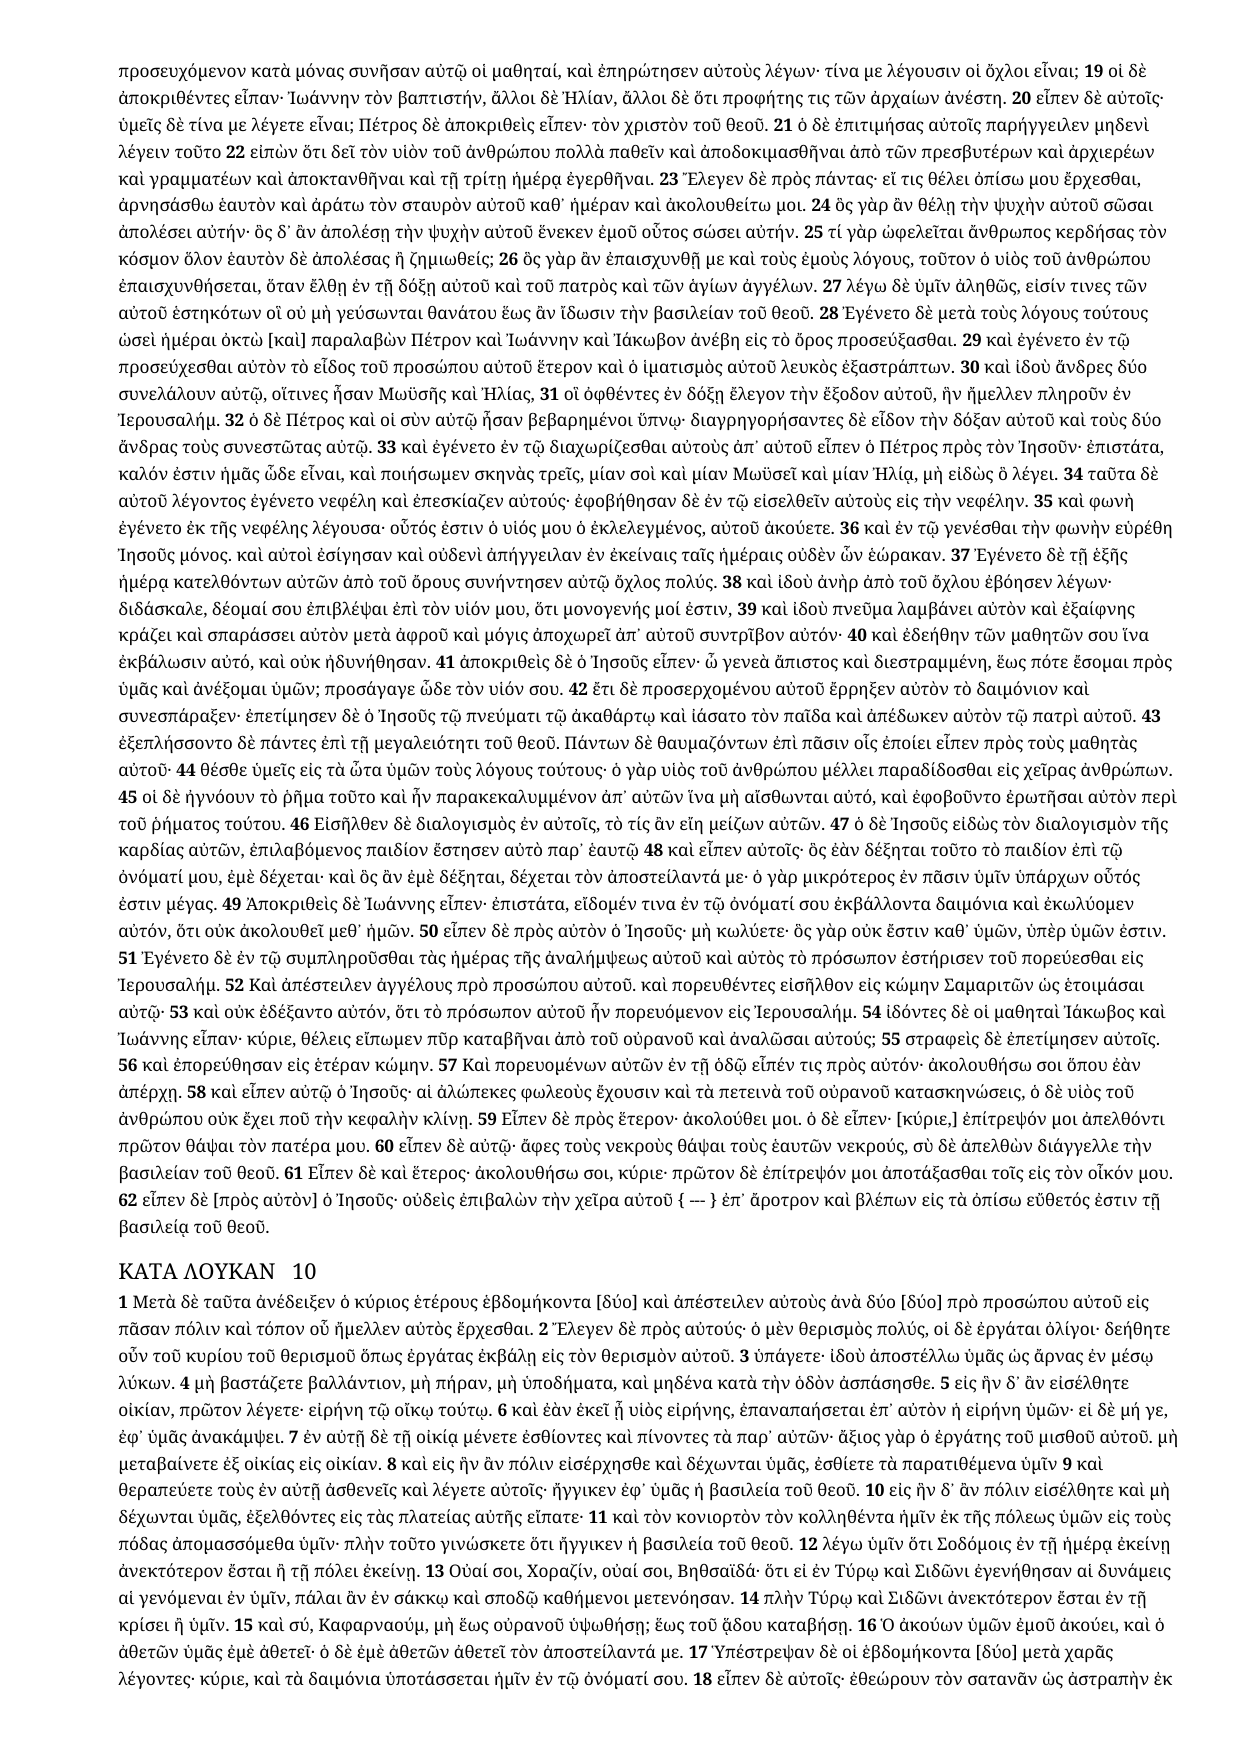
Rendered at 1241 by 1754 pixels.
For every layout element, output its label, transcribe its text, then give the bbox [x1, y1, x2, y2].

text ΚΑΤΑ ΛΟΥΚΑΝ 10 [118, 1256, 1181, 1286]
text 1 Μετὰ δὲ ταῦτα ἀνέδειξεν ὁ κύριος ἑτέρους ἑβδομήκοντα [δύο] καὶ ἀπέστειλεν αὐτοὺς ἀνὰ δύο [δύο] πρὸ προσώπου αὐτοῦ εἰς πᾶσαν πόλιν καὶ τόπον οὗ ἤμελλεν αὐτὸς ἔρχεσθαι. 2 Ἔλεγεν δὲ πρὸς αὐτούς· ὁ μὲν θερισμὸς πολύς, οἱ δὲ ἐργάται ὀλίγοι· δεήθητε οὖν τοῦ κυρίου τοῦ θερισμοῦ ὅπως ἐργάτας ἐκβάλῃ εἰς τὸν θερισμὸν αὐτοῦ. 3 ὑπάγετε· ἰδοὺ ἀποστέλλω ὑμᾶς ὡς ἄρνας ἐν μέσῳ λύκων. 4 μὴ βαστάζετε βαλλάντιον, μὴ πήραν, μὴ ὑποδήματα, καὶ μηδένα κατὰ τὴν ὁδὸν ἀσπάσησθε. 5 εἰς ἣν δ᾽ ἂν εἰσέλθητε οἰκίαν, πρῶτον λέγετε· εἰρήνη τῷ οἴκῳ τούτῳ. 6 καὶ ἐὰν ἐκεῖ ᾖ υἱὸς εἰρήνης, ἐπαναπαήσεται ἐπ᾽ αὐτὸν ἡ εἰρήνη ὑμῶν· εἰ δὲ μή γε, ἐφ᾽ ὑμᾶς ἀνακάμψει. 7 ἐν αὐτῇ δὲ τῇ οἰκίᾳ μένετε ἐσθίοντες καὶ πίνοντες τὰ παρ᾽ αὐτῶν· ἄξιος γὰρ ὁ ἐργάτης τοῦ μισθοῦ αὐτοῦ. μὴ μεταβαίνετε ἐξ οἰκίας εἰς οἰκίαν. 8 καὶ εἰς ἣν ἂν πόλιν εἰσέρχησθε καὶ δέχωνται ὑμᾶς, ἐσθίετε τὰ παρατιθέμενα ὑμῖν 9 καὶ θεραπεύετε τοὺς ἐν αὐτῇ ἀσθενεῖς καὶ λέγετε αὐτοῖς· ἤγγικεν ἐφ᾽ ὑμᾶς ἡ βασιλεία τοῦ θεοῦ. 10 εἰς ἣν δ᾽ ἂν πόλιν εἰσέλθητε καὶ μὴ δέχωνται ὑμᾶς, ἐξελθόντες εἰς τὰς πλατείας αὐτῆς εἴπατε· 11 καὶ τὸν κονιορτὸν τὸν κολληθέντα ἡμῖν ἐκ τῆς πόλεως ὑμῶν εἰς τοὺς πόδας ἀπομασσόμεθα ὑμῖν· πλὴν τοῦτο γινώσκετε ὅτι ἤγγικεν ἡ βασιλεία τοῦ θεοῦ. 12 λέγω ὑμῖν ὅτι Σοδόμοις ἐν τῇ ἡμέρᾳ ἐκείνῃ ἀνεκτότερον ἔσται ἢ τῇ πόλει ἐκείνῃ. 13 Οὐαί σοι, Χοραζίν, οὐαί σοι, Βηθσαϊδά· ὅτι εἰ ἐν Τύρῳ καὶ Σιδῶνι ἐγενήθησαν αἱ δυνάμεις αἱ γενόμεναι ἐν ὑμῖν, πάλαι ἂν ἐν σάκκῳ καὶ σποδῷ καθήμενοι μετενόησαν. 14 πλὴν Τύρῳ καὶ Σιδῶνι ἀνεκτότερον ἔσται ἐν τῇ κρίσει ἢ ὑμῖν. 15 καὶ σύ, Καφαρναούμ, μὴ ἕως οὐρανοῦ ὑψωθήσῃ; ἕως τοῦ ᾅδου καταβήσῃ. 16 Ὁ ἀκούων ὑμῶν ἐμοῦ ἀκούει, καὶ ὁ ἀθετῶν ὑμᾶς ἐμὲ ἀθετεῖ· ὁ δὲ ἐμὲ ἀθετῶν ἀθετεῖ τὸν ἀποστείλαντά με. 17 Ὑπέστρεψαν δὲ οἱ ἑβδομήκοντα [δύο] μετὰ χαρᾶς λέγοντες· κύριε, καὶ τὰ δαιμόνια ὑποτάσσεται ἡμῖν ἐν τῷ ὀνόματί σου. 18 εἶπεν δὲ αὐτοῖς· ἐθεώρουν τὸν σατανᾶν ὡς ἀστραπὴν ἐκ [118, 1290, 1181, 1690]
text προσευχόμενον κατὰ μόνας συνῆσαν αὐτῷ οἱ μαθηταί, καὶ ἐπηρώτησεν αὐτοὺς λέγων· τίνα με λέγουσιν οἱ ὄχλοι εἶναι; 19 οἱ δὲ ἀποκριθέντες εἶπαν· Ἰωάννην τὸν βαπτιστήν, ἄλλοι δὲ Ἠλίαν, ἄλλοι δὲ ὅτι προφήτης τις τῶν ἀρχαίων ἀνέστη. 20 εἶπεν δὲ αὐτοῖς· ὑμεῖς δὲ τίνα με λέγετε εἶναι; Πέτρος δὲ ἀποκριθεὶς εἶπεν· τὸν χριστὸν τοῦ θεοῦ. 21 ὁ δὲ ἐπιτιμήσας αὐτοῖς παρήγγειλεν μηδενὶ λέγειν τοῦτο 22 εἰπὼν ὅτι δεῖ τὸν υἱὸν τοῦ ἀνθρώπου πολλὰ παθεῖν καὶ ἀποδοκιμασθῆναι ἀπὸ τῶν πρεσβυτέρων καὶ ἀρχιερέων καὶ γραμματέων καὶ ἀποκτανθῆναι καὶ τῇ τρίτῃ ἡμέρᾳ ἐγερθῆναι. 23 Ἔλεγεν δὲ πρὸς πάντας· εἴ τις θέλει ὀπίσω μου ἔρχεσθαι, ἀρνησάσθω ἑαυτὸν καὶ ἀράτω τὸν σταυρὸν αὐτοῦ καθ᾽ ἡμέραν καὶ ἀκολουθείτω μοι. 24 ὃς γὰρ ἂν θέλῃ τὴν ψυχὴν αὐτοῦ σῶσαι ἀπολέσει αὐτήν· ὃς δ᾽ ἂν ἀπολέσῃ τὴν ψυχὴν αὐτοῦ ἕνεκεν ἐμοῦ οὗτος σώσει αὐτήν. 25 τί γὰρ ὠφελεῖται ἄνθρωπος κερδήσας τὸν κόσμον ὅλον ἑαυτὸν δὲ ἀπολέσας ἢ ζημιωθείς; 26 ὃς γὰρ ἂν ἐπαισχυνθῇ με καὶ τοὺς ἐμοὺς λόγους, τοῦτον ὁ υἱὸς τοῦ ἀνθρώπου ἐπαισχυνθήσεται, ὅταν ἔλθῃ ἐν τῇ δόξῃ αὐτοῦ καὶ τοῦ πατρὸς καὶ τῶν ἁγίων ἀγγέλων. 27 λέγω δὲ ὑμῖν ἀληθῶς, εἰσίν τινες τῶν αὐτοῦ ἑστηκότων οἳ οὐ μὴ γεύσωνται θανάτου ἕως ἂν ἴδωσιν τὴν βασιλείαν τοῦ θεοῦ. 28 Ἐγένετο δὲ μετὰ τοὺς λόγους τούτους ὡσεὶ ἡμέραι ὀκτὼ [καὶ] παραλαβὼν Πέτρον καὶ Ἰωάννην καὶ Ἰάκωβον ἀνέβη εἰς τὸ ὄρος προσεύξασθαι. 29 καὶ ἐγένετο ἐν τῷ προσεύχεσθαι αὐτὸν τὸ εἶδος τοῦ προσώπου αὐτοῦ ἕτερον καὶ ὁ ἱματισμὸς αὐτοῦ λευκὸς ἐξαστράπτων. 30 καὶ ἰδοὺ ἄνδρες δύο συνελάλουν αὐτῷ, οἵτινες ἦσαν Μωϋσῆς καὶ Ἠλίας, 31 οἳ ὀφθέντες ἐν δόξῃ ἔλεγον τὴν ἔξοδον αὐτοῦ, ἣν ἤμελλεν πληροῦν ἐν Ἰερουσαλήμ. 32 ὁ δὲ Πέτρος καὶ οἱ σὺν αὐτῷ ἦσαν βεβαρημένοι ὕπνῳ· διαγρηγορήσαντες δὲ εἶδον τὴν δόξαν αὐτοῦ καὶ τοὺς δύο ἄνδρας τοὺς συνεστῶτας αὐτῷ. 33 καὶ ἐγένετο ἐν τῷ διαχωρίζεσθαι αὐτοὺς ἀπ᾽ αὐτοῦ εἶπεν ὁ Πέτρος πρὸς τὸν Ἰησοῦν· ἐπιστάτα, καλόν ἐστιν ἡμᾶς ὧδε εἶναι, καὶ ποιήσωμεν σκηνὰς τρεῖς, μίαν σοὶ καὶ μίαν Μωϋσεῖ καὶ μίαν Ἠλίᾳ, μὴ εἰδὼς ὃ λέγει. 34 ταῦτα δὲ αὐτοῦ λέγοντος ἐγένετο νεφέλη καὶ ἐπεσκίαζεν αὐτούς· ἐφοβήθησαν δὲ ἐν τῷ εἰσελθεῖν αὐτοὺς εἰς τὴν νεφέλην. 35 καὶ φωνὴ ἐγένετο ἐκ τῆς νεφέλης λέγουσα· οὗτός ἐστιν ὁ υἱός μου ὁ ἐκλελεγμένος, αὐτοῦ ἀκούετε. 36 καὶ ἐν τῷ γενέσθαι τὴν φωνὴν εὑρέθη Ἰησοῦς μόνος. καὶ αὐτοὶ ἐσίγησαν καὶ οὐδενὶ ἀπήγγειλαν ἐν ἐκείναις ταῖς ἡμέραις οὐδὲν ὧν ἑώρακαν. 37 Ἐγένετο δὲ τῇ ἑξῆς ἡμέρᾳ κατελθόντων αὐτῶν ἀπὸ τοῦ ὄρους συνήντησεν αὐτῷ ὄχλος πολύς. 38 καὶ ἰδοὺ ἀνὴρ ἀπὸ τοῦ ὄχλου ἐβόησεν λέγων· διδάσκαλε, δέομαί σου ἐπιβλέψαι ἐπὶ τὸν υἱόν μου, ὅτι μονογενής μοί ἐστιν, 39 καὶ ἰδοὺ πνεῦμα λαμβάνει αὐτὸν καὶ ἐξαίφνης κράζει καὶ σπαράσσει αὐτὸν μετὰ ἀφροῦ καὶ μόγις ἀποχωρεῖ ἀπ᾽ αὐτοῦ συντρῖβον αὐτόν· 40 καὶ ἐδεήθην τῶν μαθητῶν σου ἵνα ἐκβάλωσιν αὐτό, καὶ οὐκ ἠδυνήθησαν. 41 ἀποκριθεὶς δὲ ὁ Ἰησοῦς εἶπεν· ὦ γενεὰ ἄπιστος καὶ διεστραμμένη, ἕως πότε ἔσομαι πρὸς ὑμᾶς καὶ ἀνέξομαι ὑμῶν; προσάγαγε ὧδε τὸν υἱόν σου. 42 ἔτι δὲ προσερχομένου αὐτοῦ ἔρρηξεν αὐτὸν τὸ δαιμόνιον καὶ συνεσπάραξεν· ἐπετίμησεν δὲ ὁ Ἰησοῦς τῷ πνεύματι τῷ ἀκαθάρτῳ καὶ ἰάσατο τὸν παῖδα καὶ ἀπέδωκεν αὐτὸν τῷ πατρὶ αὐτοῦ. 43 ἐξεπλήσσοντο δὲ πάντες ἐπὶ τῇ μεγαλειότητι τοῦ θεοῦ. Πάντων δὲ θαυμαζόντων ἐπὶ πᾶσιν οἷς ἐποίει εἶπεν πρὸς τοὺς μαθητὰς αὐτοῦ· 44 θέσθε ὑμεῖς εἰς τὰ ὦτα ὑμῶν τοὺς λόγους τούτους· ὁ γὰρ υἱὸς τοῦ ἀνθρώπου μέλλει παραδίδοσθαι εἰς χεῖρας ἀνθρώπων. 45 οἱ δὲ ἠγνόουν τὸ ῥῆμα τοῦτο καὶ ἦν παρακεκαλυμμένον ἀπ᾽ αὐτῶν ἵνα μὴ αἴσθωνται αὐτό, καὶ ἐφοβοῦντο ἐρωτῆσαι αὐτὸν περὶ τοῦ ῥήματος τούτου. 46 Εἰσῆλθεν δὲ διαλογισμὸς ἐν αὐτοῖς, τὸ τίς ἂν εἴη μείζων αὐτῶν. 47 ὁ δὲ Ἰησοῦς εἰδὼς τὸν διαλογισμὸν τῆς καρδίας αὐτῶν, ἐπιλαβόμενος παιδίον ἔστησεν αὐτὸ παρ᾽ ἑαυτῷ 48 καὶ εἶπεν αὐτοῖς· ὃς ἐὰν δέξηται τοῦτο τὸ παιδίον ἐπὶ τῷ ὀνόματί μου, ἐμὲ δέχεται· καὶ ὃς ἂν ἐμὲ δέξηται, δέχεται τὸν ἀποστείλαντά με· ὁ γὰρ μικρότερος ἐν πᾶσιν ὑμῖν ὑπάρχων οὗτός ἐστιν μέγας. 49 Ἀποκριθεὶς δὲ Ἰωάννης εἶπεν· ἐπιστάτα, εἴδομέν τινα ἐν τῷ ὀνόματί σου ἐκβάλλοντα δαιμόνια καὶ ἐκωλύομεν αὐτόν, ὅτι οὐκ ἀκολουθεῖ μεθ᾽ ἡμῶν. 50 εἶπεν δὲ πρὸς αὐτὸν ὁ Ἰησοῦς· μὴ κωλύετε· ὃς γὰρ οὐκ ἔστιν καθ᾽ ὑμῶν, ὑπὲρ ὑμῶν ἐστιν. 51 Ἐγένετο δὲ ἐν τῷ συμπληροῦσθαι τὰς ἡμέρας τῆς ἀναλήμψεως αὐτοῦ καὶ αὐτὸς τὸ πρόσωπον ἐστήρισεν τοῦ πορεύεσθαι εἰς Ἰερουσαλήμ. 52 Καὶ ἀπέστειλεν ἀγγέλους πρὸ προσώπου αὐτοῦ. καὶ πορευθέντες εἰσῆλθον εἰς κώμην Σαμαριτῶν ὡς ἑτοιμάσαι αὐτῷ· 53 καὶ οὐκ ἐδέξαντο αὐτόν, ὅτι τὸ πρόσωπον αὐτοῦ ἦν πορευόμενον εἰς Ἰερουσαλήμ. 54 ἰδόντες δὲ οἱ μαθηταὶ Ἰάκωβος καὶ Ἰωάννης εἶπαν· κύριε, θέλεις εἴπωμεν πῦρ καταβῆναι ἀπὸ τοῦ οὐρανοῦ καὶ ἀναλῶσαι αὐτούς; 55 στραφεὶς δὲ ἐπετίμησεν αὐτοῖς. 56 καὶ ἐπορεύθησαν εἰς ἑτέραν κώμην. 57 Καὶ πορευομένων αὐτῶν ἐν τῇ ὁδῷ εἶπέν τις πρὸς αὐτόν· ἀκολουθήσω σοι ὅπου ἐὰν ἀπέρχῃ. 58 καὶ εἶπεν αὐτῷ ὁ Ἰησοῦς· αἱ ἀλώπεκες φωλεοὺς ἔχουσιν καὶ τὰ πετεινὰ τοῦ οὐρανοῦ κατασκηνώσεις, ὁ δὲ υἱὸς τοῦ ἀνθρώπου οὐκ ἔχει ποῦ τὴν κεφαλὴν κλίνῃ. 59 Εἶπεν δὲ πρὸς ἕτερον· ἀκολούθει μοι. ὁ δὲ εἶπεν· [κύριε,] ἐπίτρεψόν μοι ἀπελθόντι πρῶτον θάψαι τὸν πατέρα μου. 60 εἶπεν δὲ αὐτῷ· ἄφες τοὺς νεκροὺς θάψαι τοὺς ἑαυτῶν νεκρούς, σὺ δὲ ἀπελθὼν διάγγελλε τὴν βασιλείαν τοῦ θεοῦ. 61 Εἶπεν δὲ καὶ ἕτερος· ἀκολουθήσω σοι, κύριε· πρῶτον δὲ ἐπίτρεψόν μοι ἀποτάξασθαι τοῖς εἰς τὸν οἶκόν μου. 62 εἶπεν δὲ [πρὸς αὐτὸν] ὁ Ἰησοῦς· οὐδεὶς ἐπιβαλὼν τὴν χεῖρα αὐτοῦ { --- } ἐπ᾽ ἄροτρον καὶ βλέπων εἰς τὰ ὀπίσω εὔθετός ἐστιν τῇ βασιλείᾳ τοῦ θεοῦ. [118, 59, 1181, 1238]
